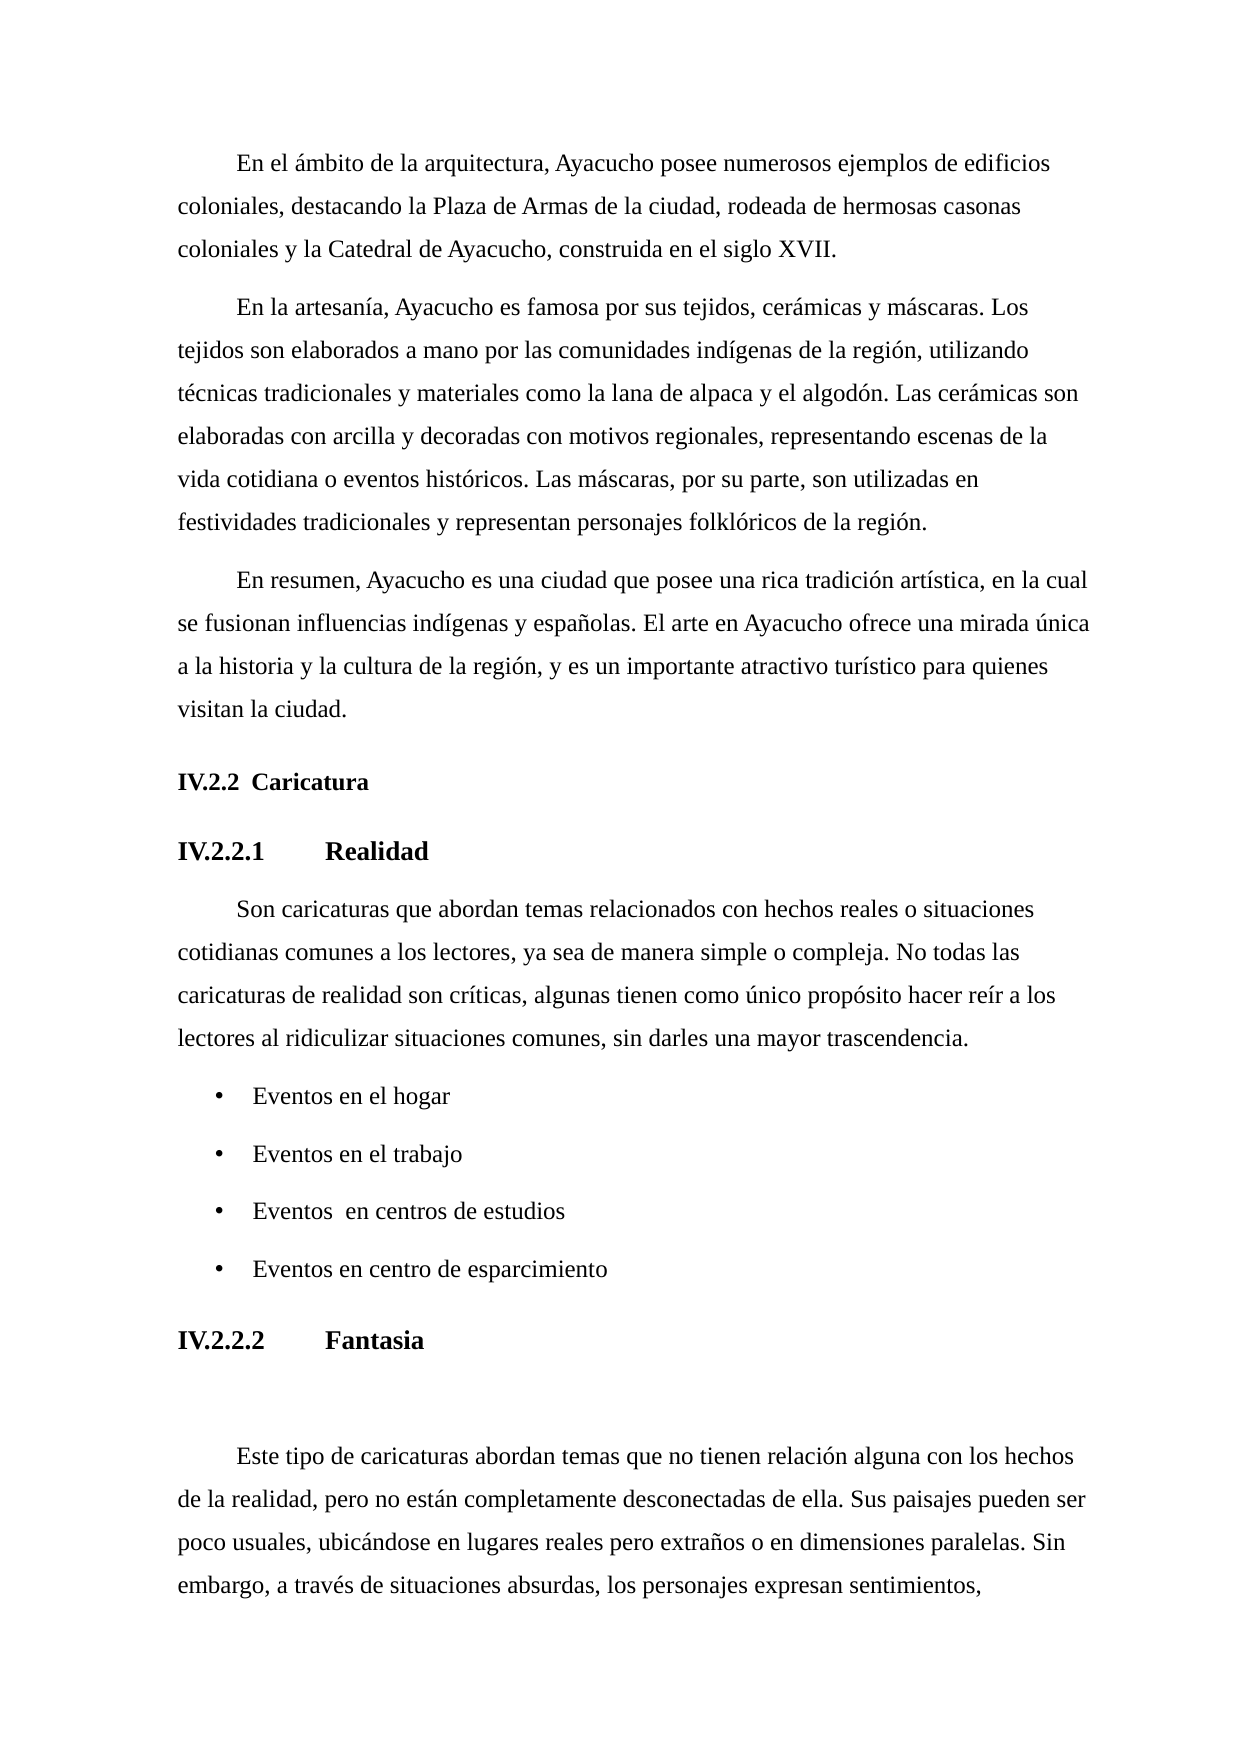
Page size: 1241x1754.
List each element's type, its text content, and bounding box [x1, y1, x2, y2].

list Eventos en centro de esparcimiento [215, 1254, 1093, 1283]
text En la artesanía, Ayacucho es famosa por sus tejidos, cerámicas y máscaras. Los tejidos son elaborados a mano por las comunidades indígenas de la región, utilizando técnicas tradicionales y materiales como la lana de alpaca y el algodón. Las cerámicas son elaboradas con arcilla y decoradas con motivos regionales, representando escenas de la vida cotidiana o eventos históricos. Las máscaras, por su parte, son utilizadas en festividades tradicionales y representan personajes folklóricos de la región. [177, 292, 1093, 536]
subtitle Caricatura [177, 767, 1093, 795]
text En resumen, Ayacucho es una ciudad que posee una rica tradición artística, en la cual se fusionan influencias indígenas y españolas. El arte en Ayacucho ofrece una mirada única a la historia y la cultura de la región, y es un importante atractivo turístico para quienes visitan la ciudad. [177, 565, 1093, 723]
subtitle Fantasia [177, 1324, 1093, 1355]
list Eventos en centros de estudios [215, 1196, 1093, 1225]
subtitle Realidad [177, 835, 1093, 866]
text Son caricaturas que abordan temas relacionados con hechos reales o situaciones cotidianas comunes a los lectores, ya sea de manera simple o compleja. No todas las caricaturas de realidad son críticas, algunas tienen como único propósito hacer reír a los lectores al ridiculizar situaciones comunes, sin darles una mayor trascendencia. [177, 894, 1093, 1052]
text Este tipo de caricaturas abordan temas que no tienen relación alguna con los hechos de la realidad, pero no están completamente desconectadas de ella. Sus paisajes pueden ser poco usuales, ubicándose en lugares reales pero extraños o en dimensiones paralelas. Sin embargo, a través de situaciones absurdas, los personajes expresan sentimientos, [177, 1441, 1093, 1599]
list Eventos en el trabajo [215, 1139, 1093, 1167]
text En el ámbito de la arquitectura, Ayacucho posee numerosos ejemplos de edificios coloniales, destacando la Plaza de Armas de la ciudad, rodeada de hermosas casonas coloniales y la Catedral de Ayacucho, construida en el siglo XVII. [177, 148, 1093, 263]
list Eventos en el hogar [215, 1081, 1093, 1110]
